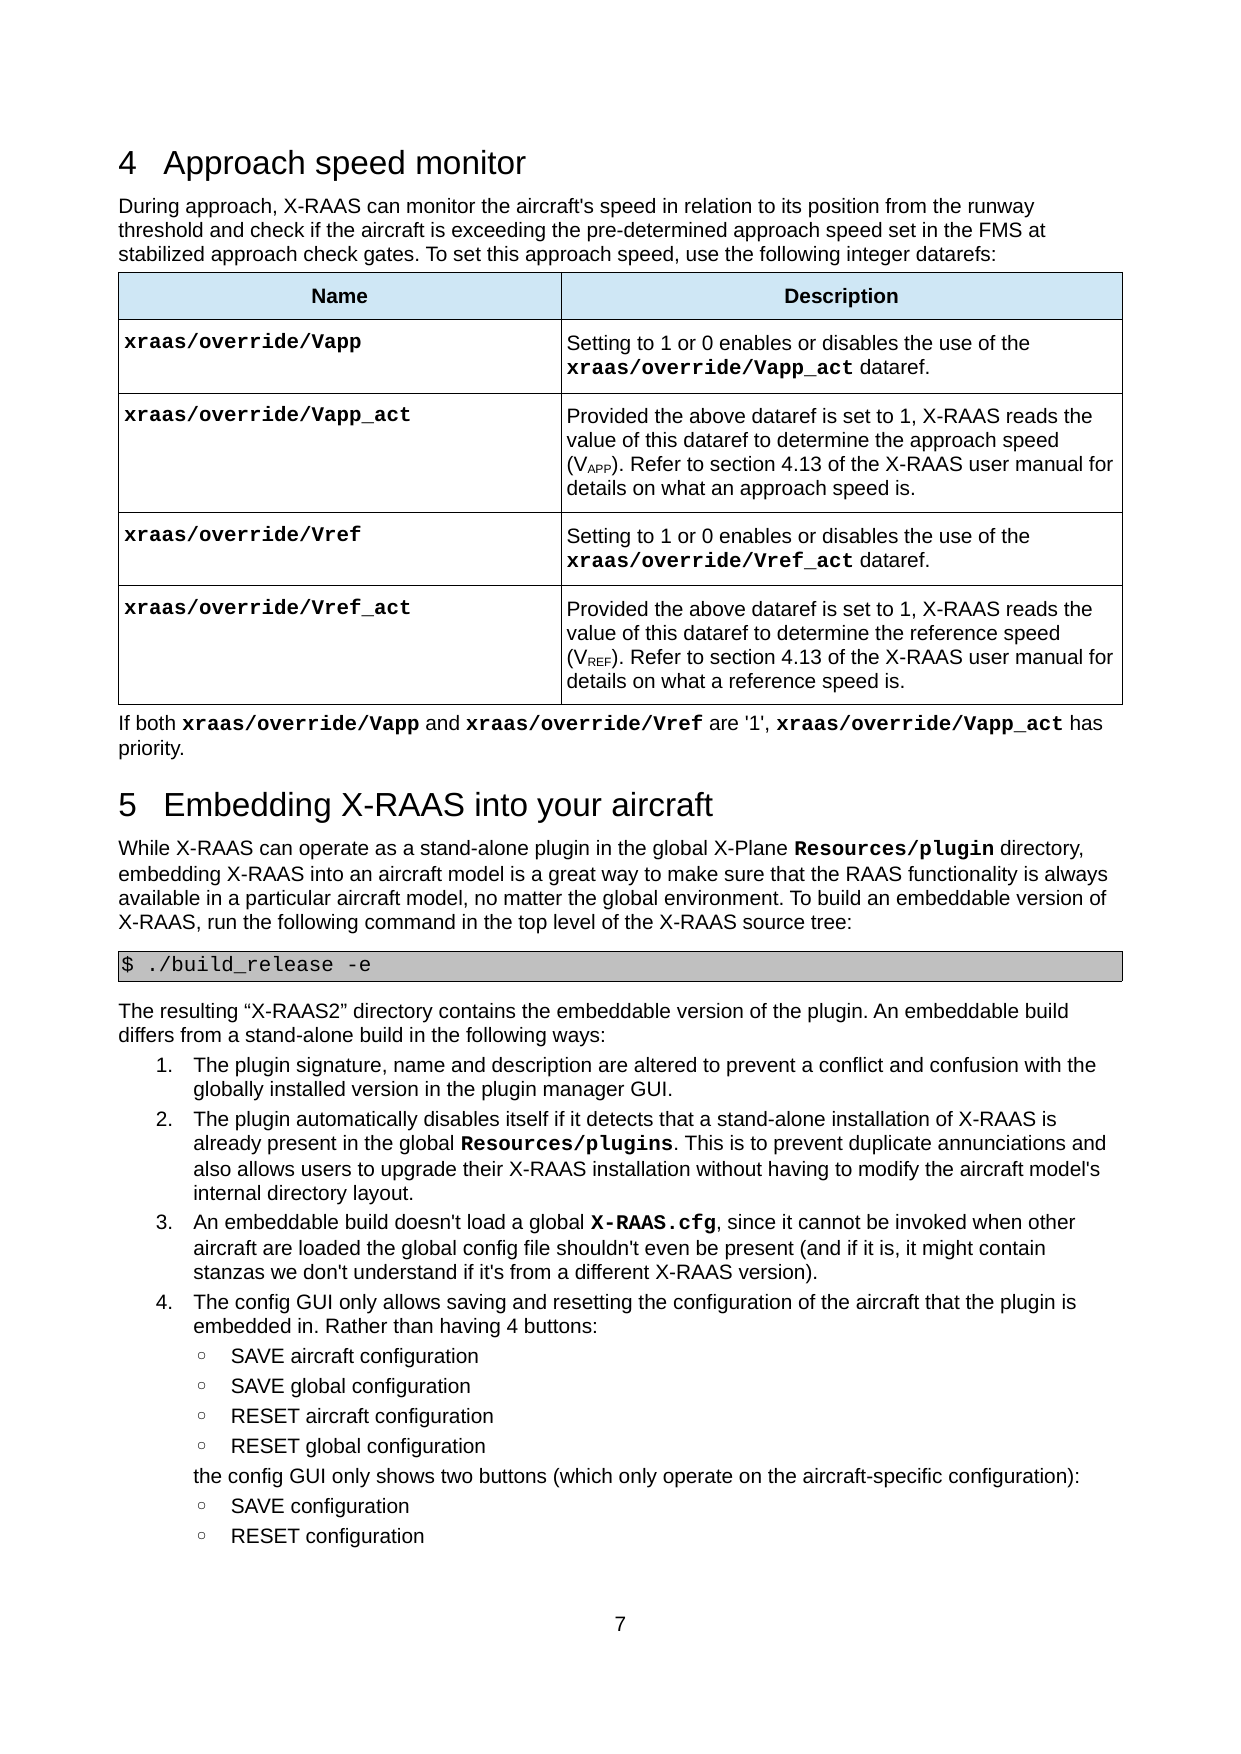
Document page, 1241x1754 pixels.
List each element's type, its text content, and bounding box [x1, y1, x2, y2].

text The resulting “X-RAAS2” directory contains the embeddable version of the plugin. An embeddable build differs from a stand-alone build in the following ways: [118, 999, 1122, 1047]
table_cell Setting to 1 or 0 enables or disables the use of the xraas/override/Vref_act dataref. [562, 513, 1122, 585]
text the config GUI only shows two buttons (which only operate on the aircraft-specific configuration): [118, 1464, 1122, 1488]
list RESET configuration [193, 1524, 1122, 1548]
text While X-RAAS can operate as a stand-alone plugin in the global X-Plane Resources/plugin directory, embedding X-RAAS into an aircraft model is a great way to make sure that the RAAS functionality is always available in a particular aircraft model, no matter the global environment. To build an embeddable version of X-RAAS, run the following command in the top level of the X-RAAS source tree: [118, 836, 1122, 934]
subtitle Embedding X-RAAS into your aircraft [118, 785, 1122, 823]
text During approach, X-RAAS can monitor the aircraft's speed in relation to its position from the runway threshold and check if the aircraft is exceeding the pre-determined approach speed set in the FMS at stabilized approach check gates. To set this approach speed, use the following integer datarefs: [118, 194, 1122, 266]
table_cell xraas/override/Vref_act [119, 586, 561, 704]
table_cell Setting to 1 or 0 enables or disables the use of the xraas/override/Vapp_act dataref. [562, 320, 1122, 392]
table_cell xraas/override/Vapp [119, 320, 561, 392]
table_cell xraas/override/Vapp_act [119, 394, 561, 512]
table_cell Provided the above dataref is set to 1, X-RAAS reads the value of this dataref to determine the reference speed (VREF). Refer to section 4.13 of the X-RAAS user manual for details on what a reference speed is. [562, 586, 1122, 704]
table_cell Provided the above dataref is set to 1, X-RAAS reads the value of this dataref to determine the approach speed (VAPP). Refer to section 4.13 of the X-RAAS user manual for details on what an approach speed is. [562, 394, 1122, 512]
table_header Name [119, 273, 561, 319]
list SAVE configuration [193, 1494, 1122, 1518]
list SAVE global configuration [193, 1374, 1122, 1398]
text $ ./build_release -e [119, 952, 1122, 981]
list The config GUI only allows saving and resetting the configuration of the aircraft that the plugin is embedded in. Rather than having 4 buttons: [156, 1290, 1122, 1338]
list RESET aircraft configuration [193, 1404, 1122, 1428]
list An embeddable build doesn't load a global X-RAAS.cfg, since it cannot be invoked when other aircraft are loaded the global config file shouldn't even be present (and if it is, it might contain stanzas we don't understand if it's from a different X-RAAS version). [156, 1210, 1122, 1284]
text If both xraas/override/Vapp and xraas/override/Vref are '1', xraas/override/Vapp_act has priority. [118, 710, 1122, 760]
subtitle Approach speed monitor [118, 143, 1122, 182]
table_header Description [562, 273, 1122, 319]
list The plugin automatically disables itself if it detects that a stand-alone installation of X-RAAS is already present in the global Resources/plugins. This is to prevent duplicate annunciations and also allows users to upgrade their X-RAAS installation without having to modify the aircraft model's internal directory layout. [156, 1107, 1122, 1204]
list The plugin signature, name and description are altered to prevent a conflict and confusion with the globally installed version in the plugin manager GUI. [156, 1053, 1122, 1101]
list RESET global configuration [193, 1434, 1122, 1458]
list SAVE aircraft configuration [193, 1344, 1122, 1368]
table_cell xraas/override/Vref [119, 513, 561, 585]
